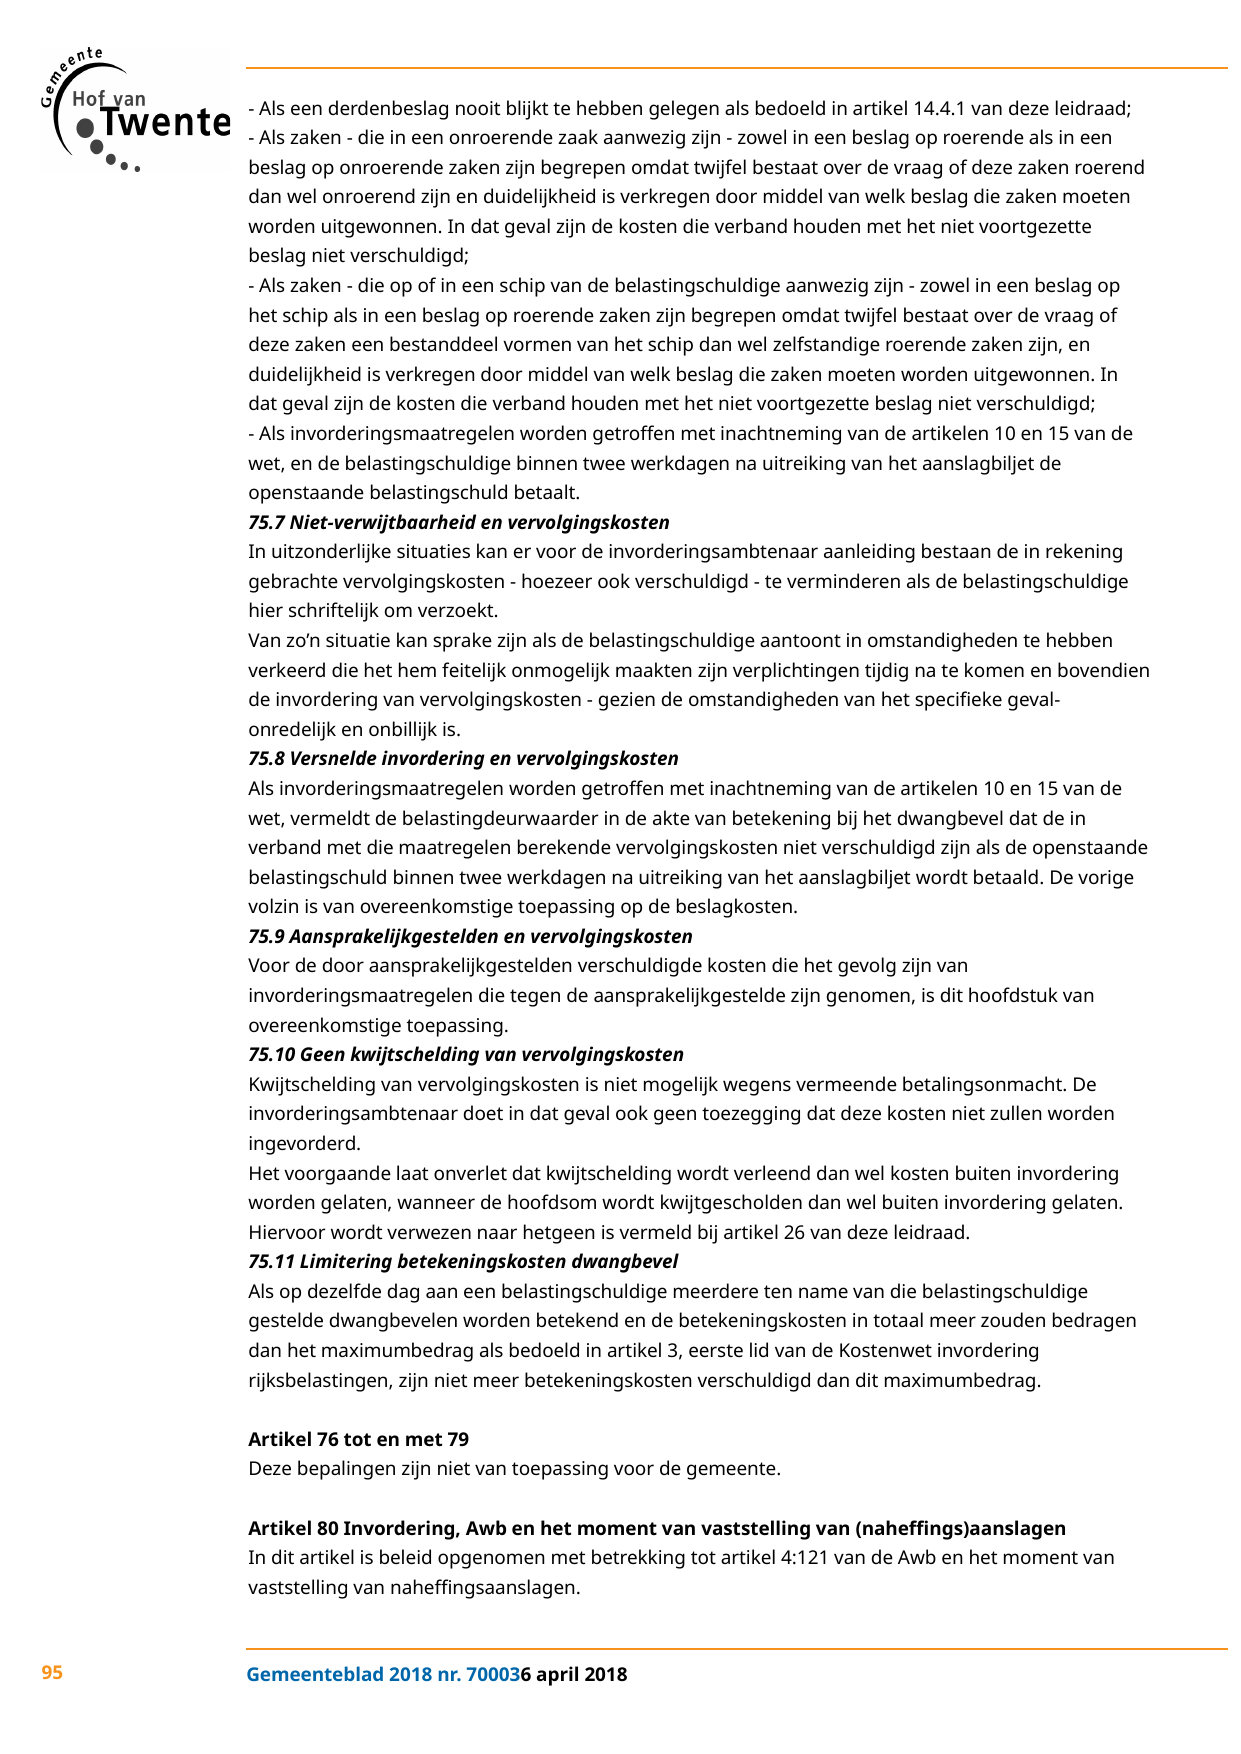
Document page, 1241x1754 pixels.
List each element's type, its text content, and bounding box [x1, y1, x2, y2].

text Artikel 76 tot en met 79 [248, 1426, 1152, 1452]
picture [41, 47, 231, 172]
text - Als zaken - die in een onroerende zaak aanwezig zijn - zowel in een beslag op roerende als in een beslag op onroerende zaken zijn begrepen omdat twijfel bestaat over de vraag of deze zaken roerend dan wel onroerend zijn en duidelijkheid is verkregen door middel van welk beslag die zaken moeten worden uitgewonnen. In dat geval zijn de kosten die verband houden met het niet voortgezette beslag niet verschuldigd; [248, 124, 1152, 268]
text Van zo’n situatie kan sprake zijn als de belastingschuldige aantoont in omstandigheden te hebben verkeerd die het hem feitelijk onmogelijk maakten zijn verplichtingen tijdig na te komen en bovendien de invordering van vervolgingskosten - gezien de omstandigheden van het specifieke geval- onredelijk en onbillijk is. [248, 627, 1152, 742]
text Het voorgaande laat onverlet dat kwijtschelding wordt verleend dan wel kosten buiten invordering worden gelaten, wanneer de hoofdsom wordt kwijtgescholden dan wel buiten invordering gelaten. Hiervoor wordt verwezen naar hetgeen is vermeld bij artikel 26 van deze leidraad. [248, 1160, 1152, 1245]
text - Als invorderingsmaatregelen worden getroffen met inachtneming van de artikelen 10 en 15 van de wet, en de belastingschuldige binnen twee werkdagen na uitreiking van het aanslagbiljet de openstaande belastingschuld betaalt. [248, 420, 1152, 505]
text - Als zaken - die op of in een schip van de belastingschuldige aanwezig zijn - zowel in een beslag op het schip als in een beslag op roerende zaken zijn begrepen omdat twijfel bestaat over de vraag of deze zaken een bestanddeel vormen van het schip dan wel zelfstandige roerende zaken zijn, en duidelijkheid is verkregen door middel van welk beslag die zaken moeten worden uitgewonnen. In dat geval zijn de kosten die verband houden met het niet voortgezette beslag niet verschuldigd; [248, 272, 1152, 416]
text Kwijtschelding van vervolgingskosten is niet mogelijk wegens vermeende betalingsonmacht. De invorderingsambtenaar doet in dat geval ook geen toezegging dat deze kosten niet zullen worden ingevorderd. [248, 1071, 1152, 1156]
text Als invorderingsmaatregelen worden getroffen met inachtneming van de artikelen 10 en 15 van de wet, vermeldt de belastingdeurwaarder in de akte van betekening bij het dwangbevel dat de in verband met die maatregelen berekende vervolgingskosten niet verschuldigd zijn als de openstaande belastingschuld binnen twee werkdagen na uitreiking van het aanslagbiljet wordt betaald. De vorige volzin is van overeenkomstige toepassing op de beslagkosten. [248, 775, 1152, 919]
text In dit artikel is beleid opgenomen met betrekking tot artikel 4:121 van de Awb en het moment van vaststelling van naheffingsaanslagen. [248, 1544, 1152, 1600]
text 75.11 Limitering betekeningskosten dwangbevel [248, 1248, 1152, 1274]
text Voor de door aansprakelijkgestelden verschuldigde kosten die het gevolg zijn van invorderingsmaatregelen die tegen de aansprakelijkgestelde zijn genomen, is dit hoofdstuk van overeenkomstige toepassing. [248, 953, 1152, 1038]
text 75.9 Aansprakelijkgestelden en vervolgingskosten [248, 923, 1152, 949]
text Artikel 80 Invordering, Awb en het moment van vaststelling van (naheffings)aanslagen [248, 1515, 1152, 1541]
text - Als een derdenbeslag nooit blijkt te hebben gelegen als bedoeld in artikel 14.4.1 van deze leidraad; [248, 95, 1152, 121]
text 75.10 Geen kwijtschelding van vervolgingskosten [248, 1041, 1152, 1067]
text 75.8 Versnelde invordering en vervolgingskosten [248, 746, 1152, 771]
text 75.7 Niet-verwijtbaarheid en vervolgingskosten [248, 509, 1152, 535]
text In uitzonderlijke situaties kan er voor de invorderingsambtenaar aanleiding bestaan de in rekening gebrachte vervolgingskosten - hoezeer ook verschuldigd - te verminderen als de belastingschuldige hier schriftelijk om verzoekt. [248, 538, 1152, 623]
text Deze bepalingen zijn niet van toepassing voor de gemeente. [248, 1456, 1152, 1481]
text Als op dezelfde dag aan een belastingschuldige meerdere ten name van die belastingschuldige gestelde dwangbevelen worden betekend en de betekeningskosten in totaal meer zouden bedragen dan het maximumbedrag als bedoeld in artikel 3, eerste lid van de Kostenwet invordering rijksbelastingen, zijn niet meer betekeningskosten verschuldigd dan dit maximumbedrag. [248, 1278, 1152, 1393]
